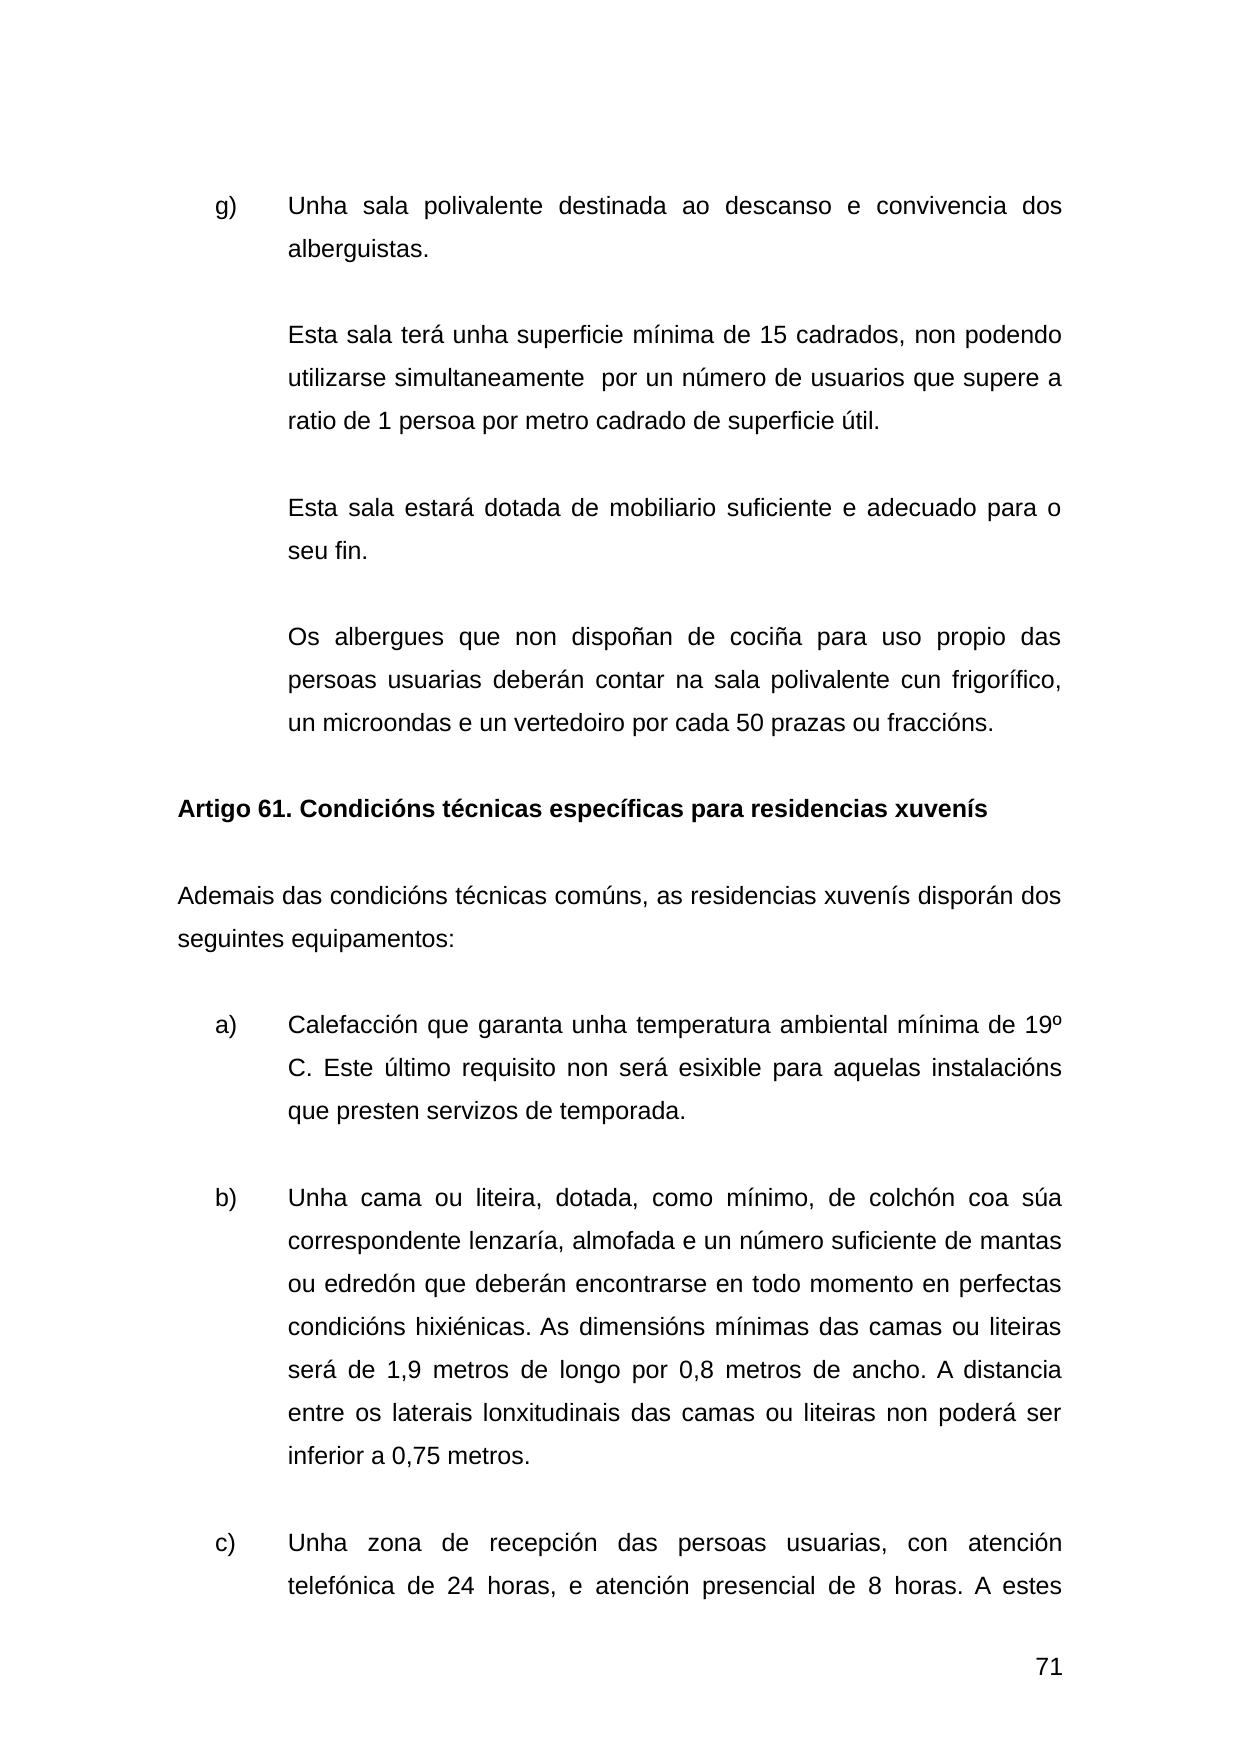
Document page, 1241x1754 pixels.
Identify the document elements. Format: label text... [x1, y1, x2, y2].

list Esta sala terá unha superficie mínima de 15 cadrados, non podendo utilizarse simultaneamente por un número de usuarios que supere a ratio de 1 persoa por metro cadrado de superficie útil. [288, 320, 1063, 435]
list Unha zona de recepción das persoas usuarias, con atención telefónica de 24 horas, e atención presencial de 8 horas. A estes [215, 1528, 1063, 1599]
list Os albergues que non dispoñan de cociña para uso propio das persoas usuarias deberán contar na sala polivalente cun frigorífico, un microondas e un vertedoiro por cada 50 prazas ou fraccións. [288, 622, 1063, 737]
list Esta sala estará dotada de mobiliario suficiente e adecuado para o seu fin. [288, 493, 1063, 564]
list Unha sala polivalente destinada ao descanso e convivencia dos alberguistas. [215, 191, 1063, 263]
text Ademais das condicións técnicas comúns, as residencias xuvenís disporán dos seguintes equipamentos: [177, 881, 1063, 953]
list Unha cama ou liteira, dotada, como mínimo, de colchón coa súa correspondente lenzaría, almofada e un número suficiente de mantas ou edredón que deberán encontrarse en todo momento en perfectas condicións hixiénicas. As dimensións mínimas das camas ou liteiras será de 1,9 metros de longo por 0,8 metros de ancho. A distancia entre os laterais lonxitudinais das camas ou liteiras non poderá ser inferior a 0,75 metros. [215, 1183, 1063, 1470]
list Calefacción que garanta unha temperatura ambiental mínima de 19º C. Este último requisito non será esixible para aquelas instalacións que presten servizos de temporada. [215, 1010, 1063, 1125]
subtitle Artigo 61. Condicións técnicas específicas para residencias xuvenís [177, 794, 1063, 823]
